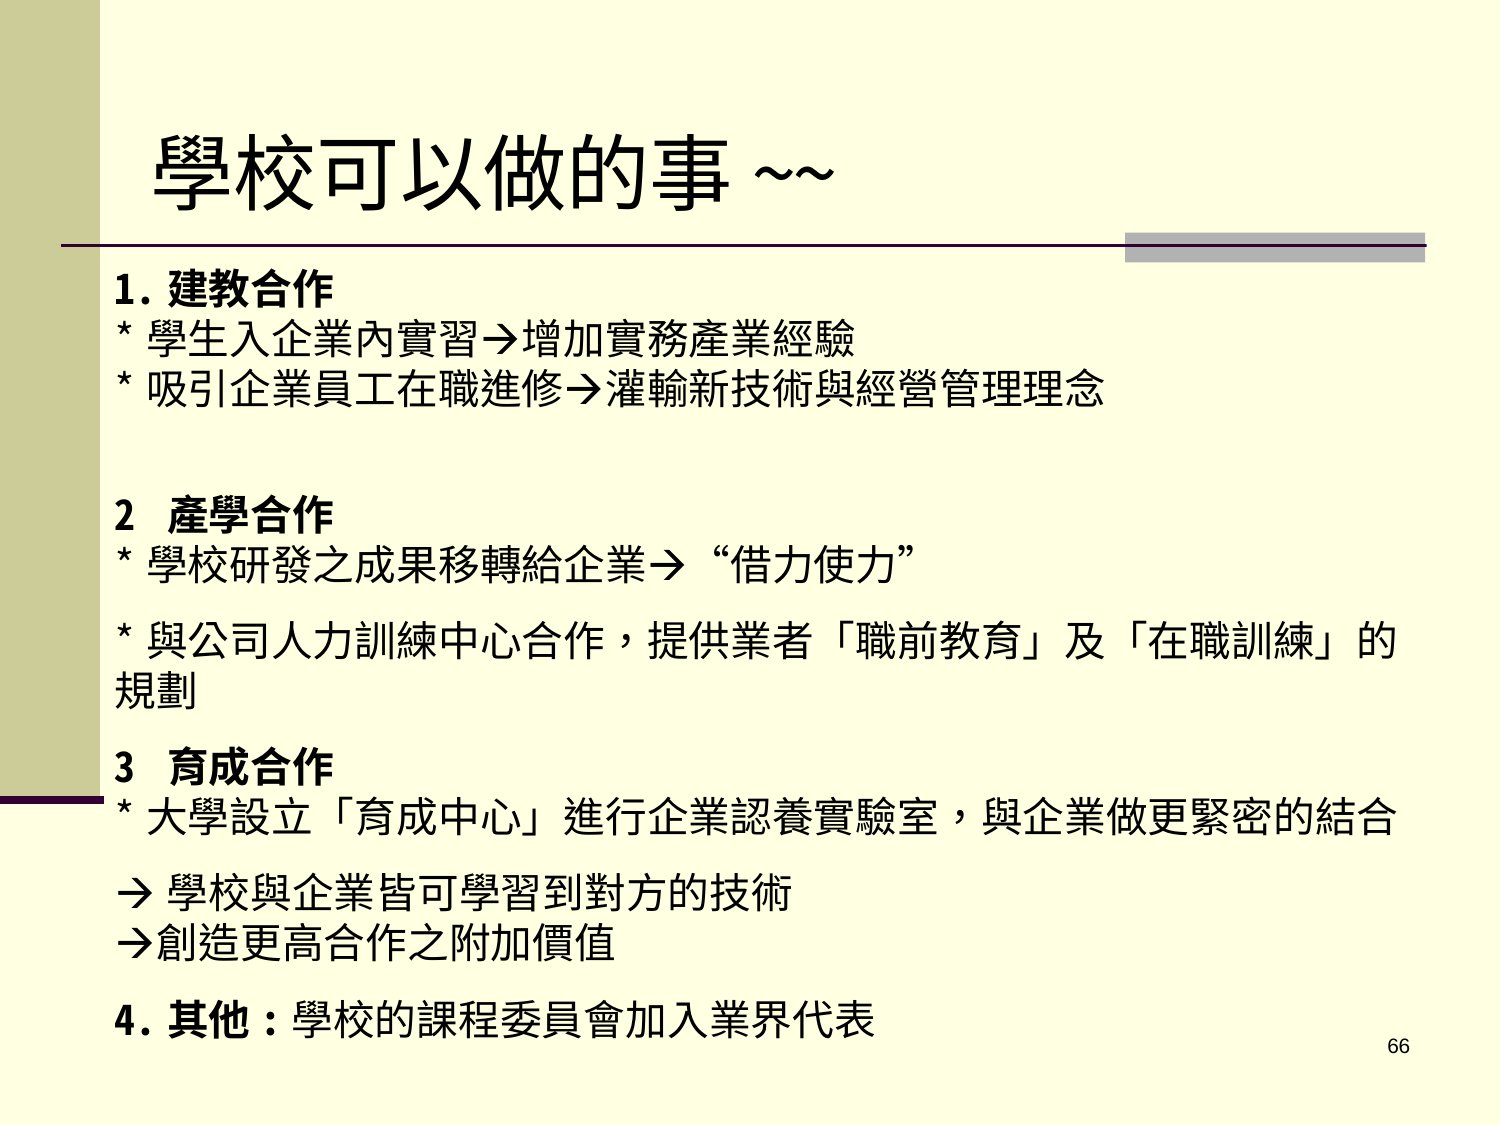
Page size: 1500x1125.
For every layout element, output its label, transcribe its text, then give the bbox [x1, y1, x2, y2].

text_box 1.建教合作 *學生入企業內實習增加實務產業經驗 *吸引企業員工在職進修灌輸新技術與經營管理理念 2 產學合作 *學校研發之成果移轉給企業“借力使力” *與公司人力訓練中心合作，提供業者「職前教育」及「在職訓練」的規劃 3 育成合作 *大學設立「育成中心」進行企業認養實驗室，與企業做更緊密的結合 學校與企業皆可學習到對方的技術 創造更高合作之附加價值 4.其他:學校的課程委員會加入業界代表 [100, 255, 1436, 1052]
text_box 學校可以做的事~~ [135, 113, 1037, 229]
